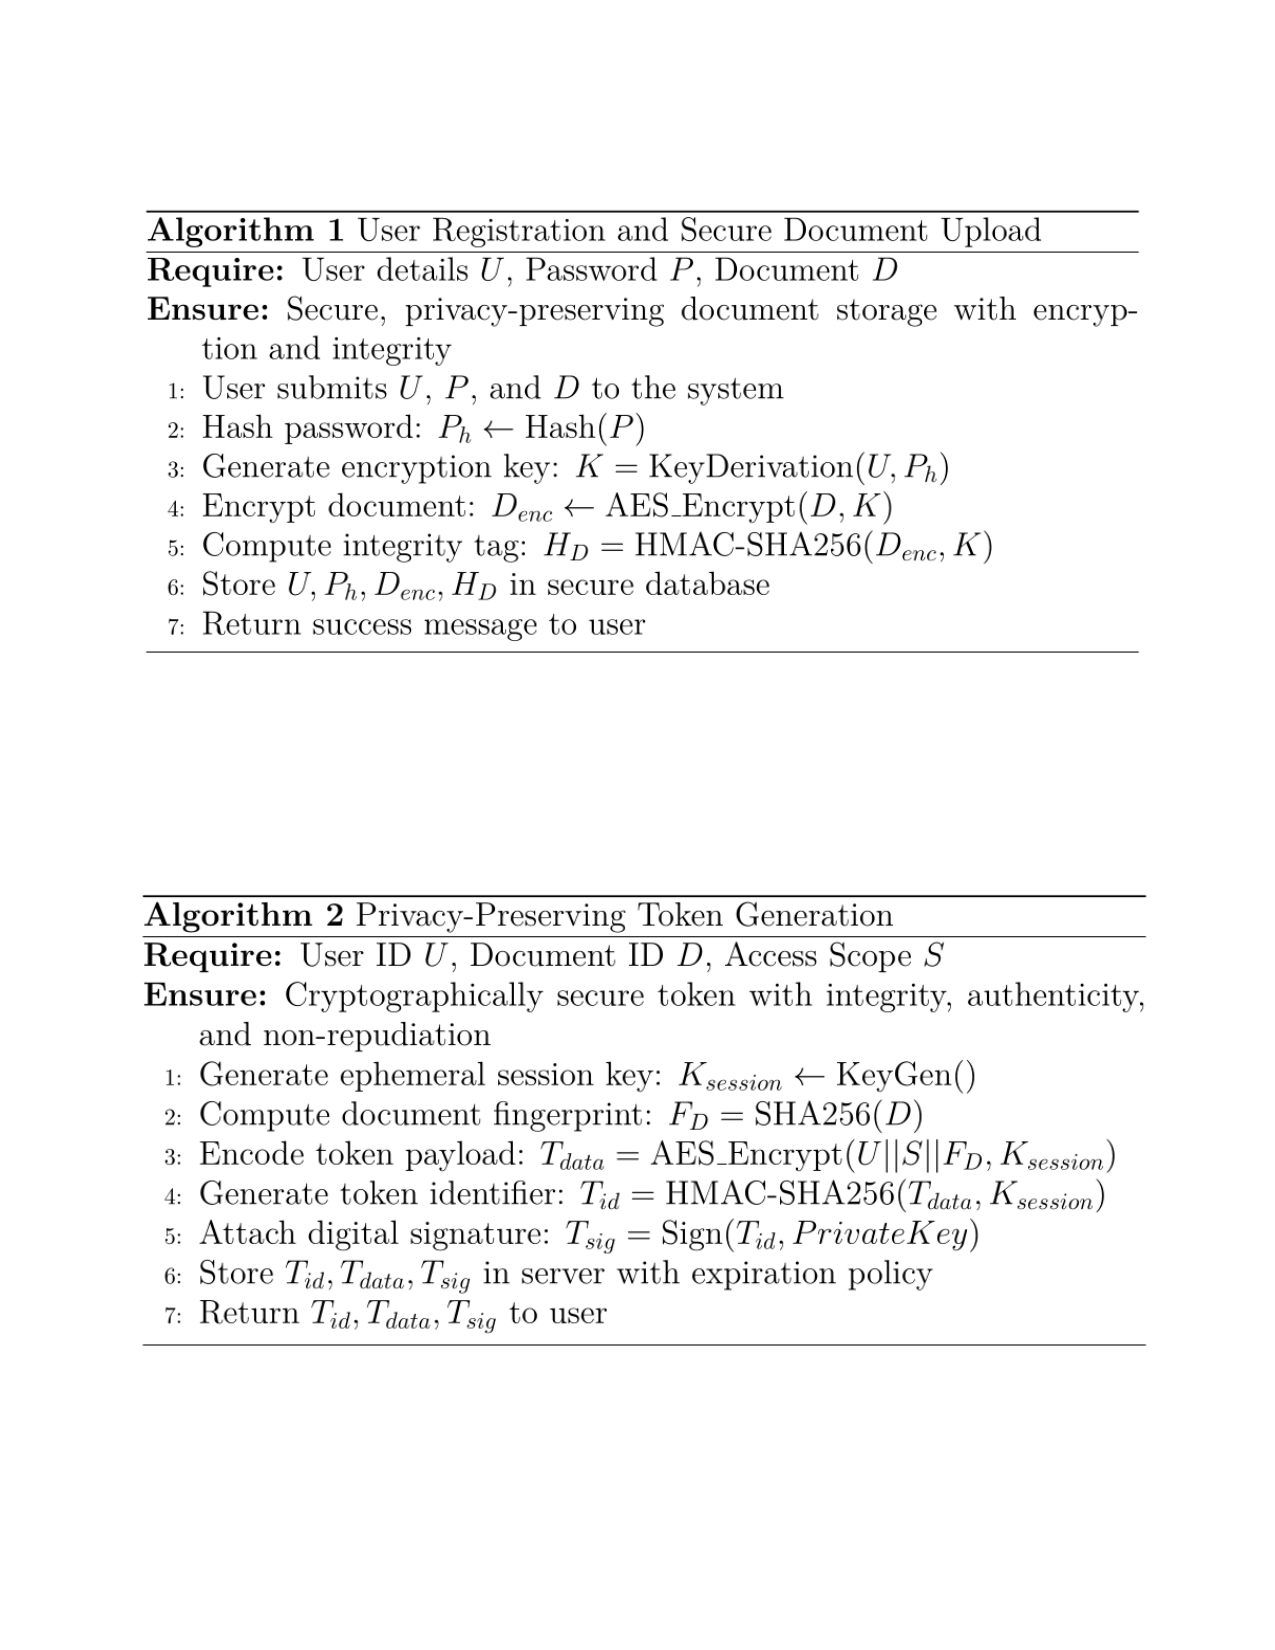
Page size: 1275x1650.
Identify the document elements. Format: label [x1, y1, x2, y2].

picture [118, 877, 1157, 1372]
picture [129, 194, 1157, 684]
